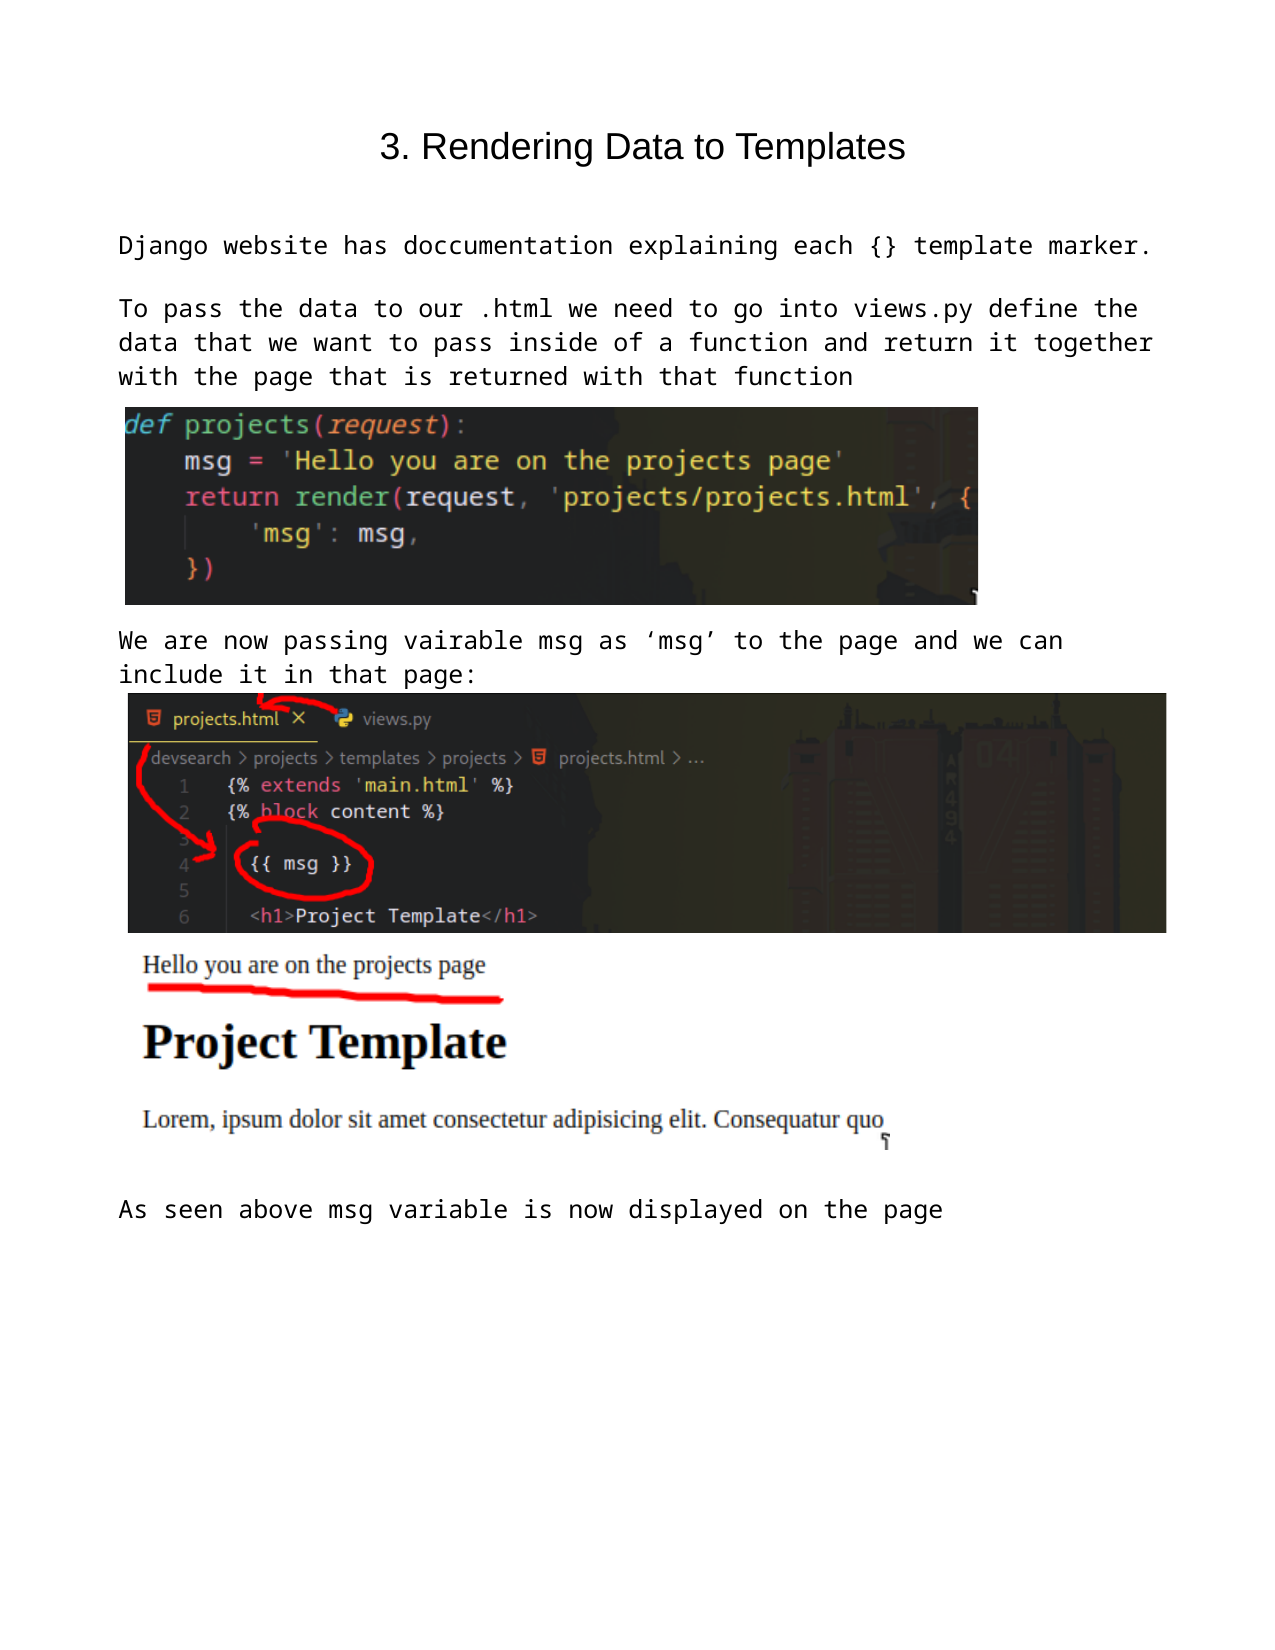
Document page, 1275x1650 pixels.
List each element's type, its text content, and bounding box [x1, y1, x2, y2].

picture [135, 946, 890, 1150]
text We are now passing vairable msg as ‘msg’ to the page and we can include it in that page: [118, 623, 1157, 691]
text Django website has doccumentation explaining each {} template marker. [118, 228, 1157, 262]
text To pass the data to our .html we need to go into views.py define the data that we want to pass inside of a function and return it together with the page that is returned with that function [118, 290, 1157, 393]
picture [125, 407, 979, 605]
text As seen above msg variable is now displayed on the page [118, 1191, 1157, 1225]
subtitle 3. Rendering Data to Templates [118, 124, 1157, 167]
picture [127, 693, 1167, 933]
